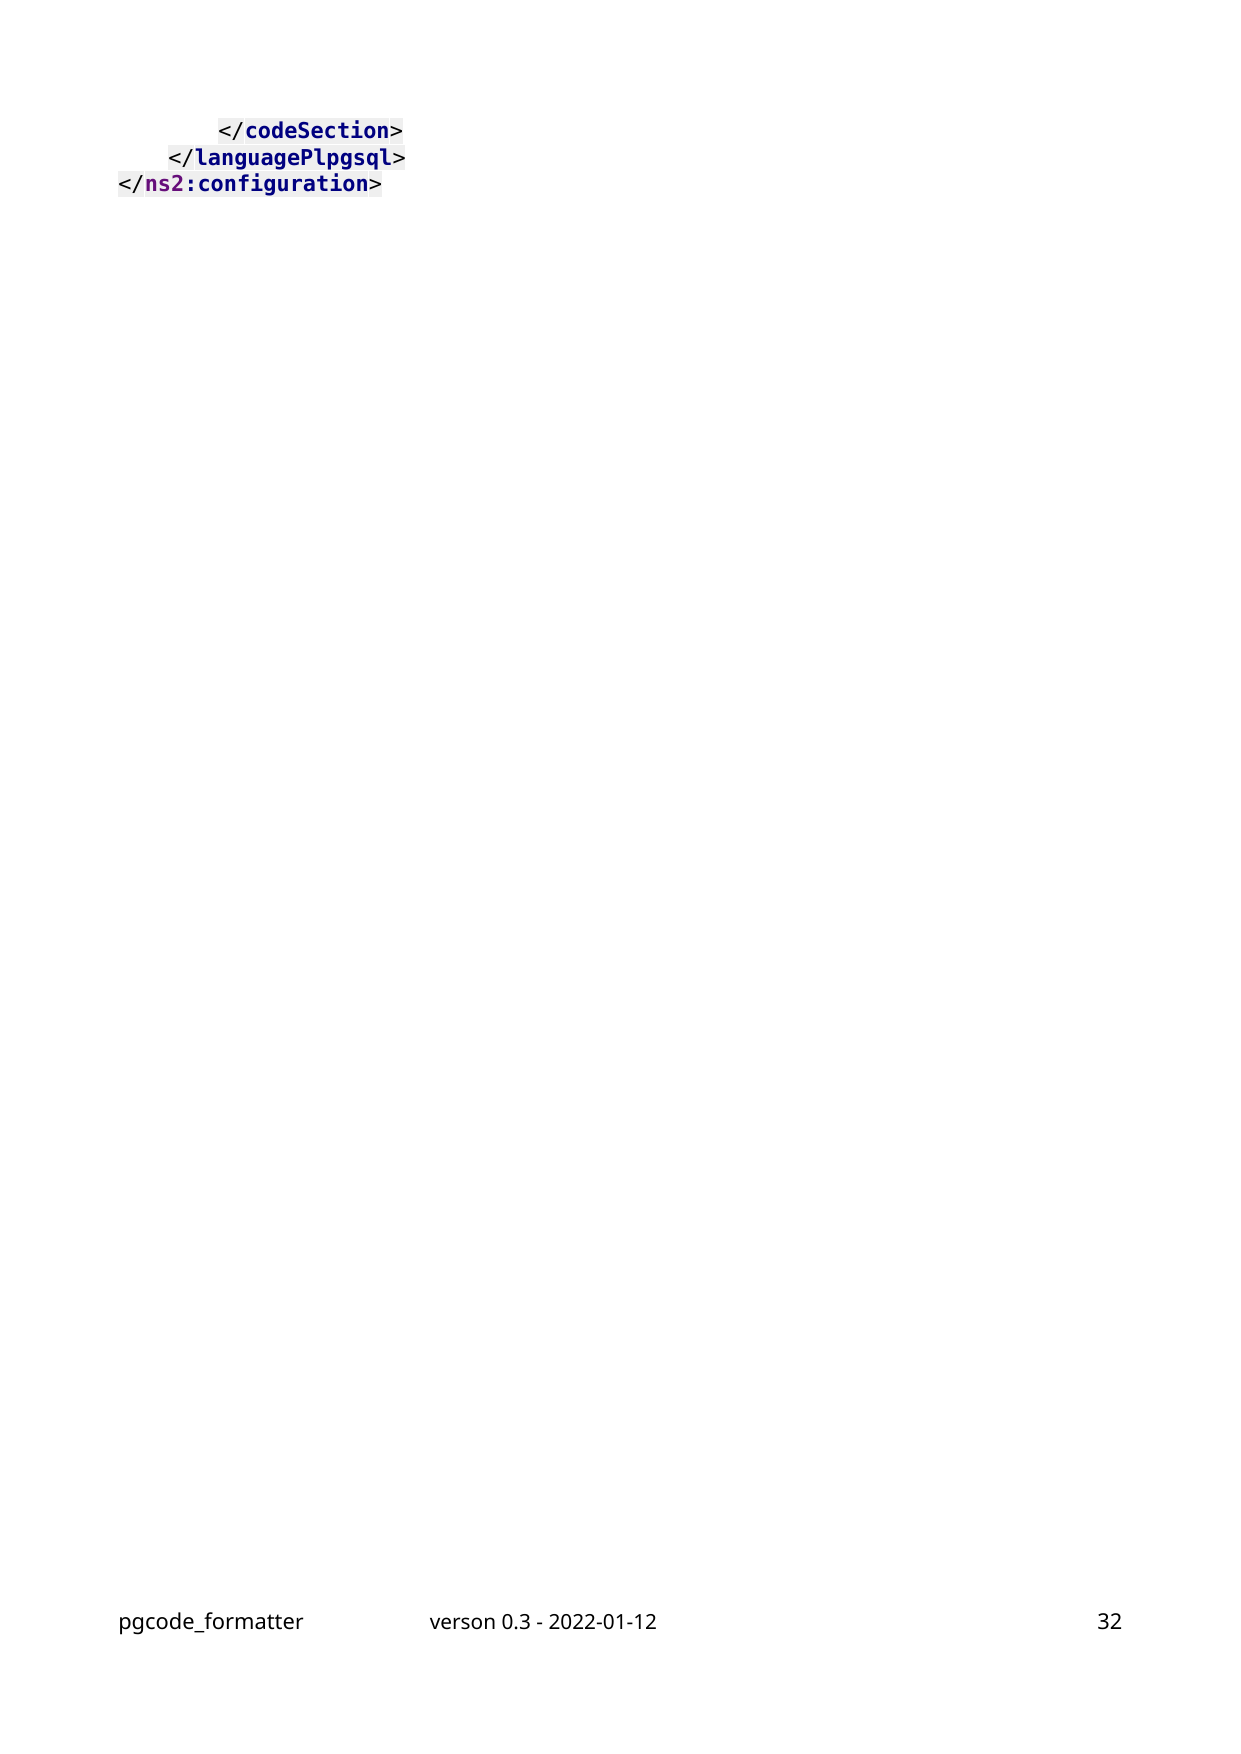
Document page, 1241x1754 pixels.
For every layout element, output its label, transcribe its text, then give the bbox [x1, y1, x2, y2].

text </codeSection> [118, 118, 1122, 145]
text </ns2:configuration> [118, 171, 1122, 197]
text </languagePlpgsql> [118, 145, 1122, 171]
